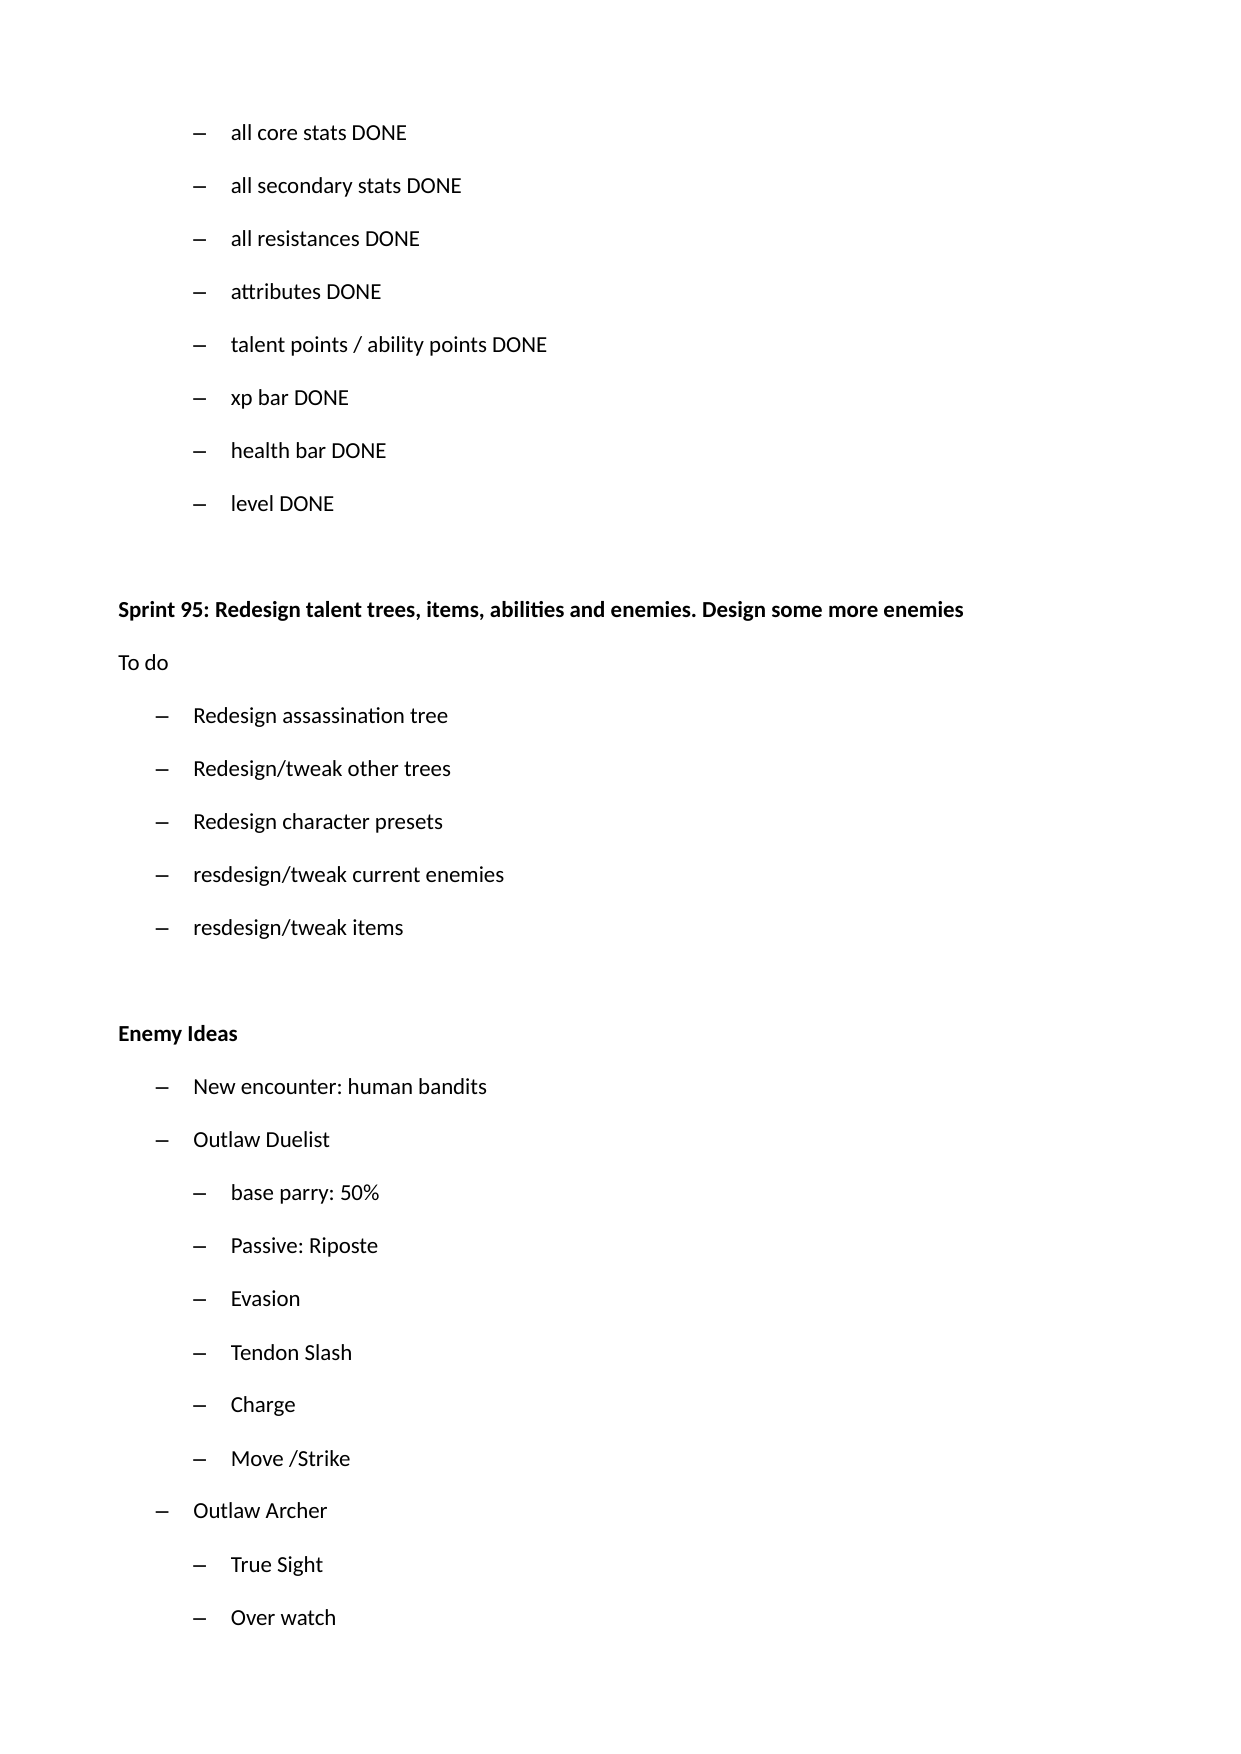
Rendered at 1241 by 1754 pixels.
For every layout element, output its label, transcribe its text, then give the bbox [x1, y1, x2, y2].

list all secondary stats DONE [193, 171, 1122, 199]
list Redesign character presets [156, 807, 1122, 835]
list Redesign/tweak other trees [156, 754, 1122, 782]
list all core stats DONE [193, 118, 1122, 146]
list health bar DONE [193, 436, 1122, 464]
list xp bar DONE [193, 383, 1122, 411]
list Outlaw Duelist [156, 1126, 1122, 1153]
list Redesign assassination tree [156, 701, 1122, 729]
list Evasion [193, 1284, 1122, 1313]
list resdesign/tweak current enemies [156, 860, 1122, 888]
list New encounter: human bandits [156, 1072, 1122, 1101]
text Enemy Ideas [118, 1019, 1122, 1047]
list level DONE [193, 489, 1122, 517]
list resdesign/tweak items [156, 913, 1122, 941]
list Outlaw Archer [156, 1497, 1122, 1525]
list all resistances DONE [193, 224, 1122, 252]
text Sprint 95: Redesign talent trees, items, abilities and enemies. Design some more enemies [118, 595, 1122, 623]
list Passive: Riposte [193, 1232, 1122, 1259]
list True Sight [193, 1550, 1122, 1578]
list Charge [193, 1391, 1122, 1419]
text To do [118, 648, 1122, 676]
list base parry: 50% [193, 1178, 1122, 1207]
list talent points / ability points DONE [193, 330, 1122, 358]
list attributes DONE [193, 277, 1122, 305]
list Tendon Slash [193, 1338, 1122, 1366]
list Move /Strike [193, 1444, 1122, 1472]
list Over watch [193, 1603, 1122, 1631]
